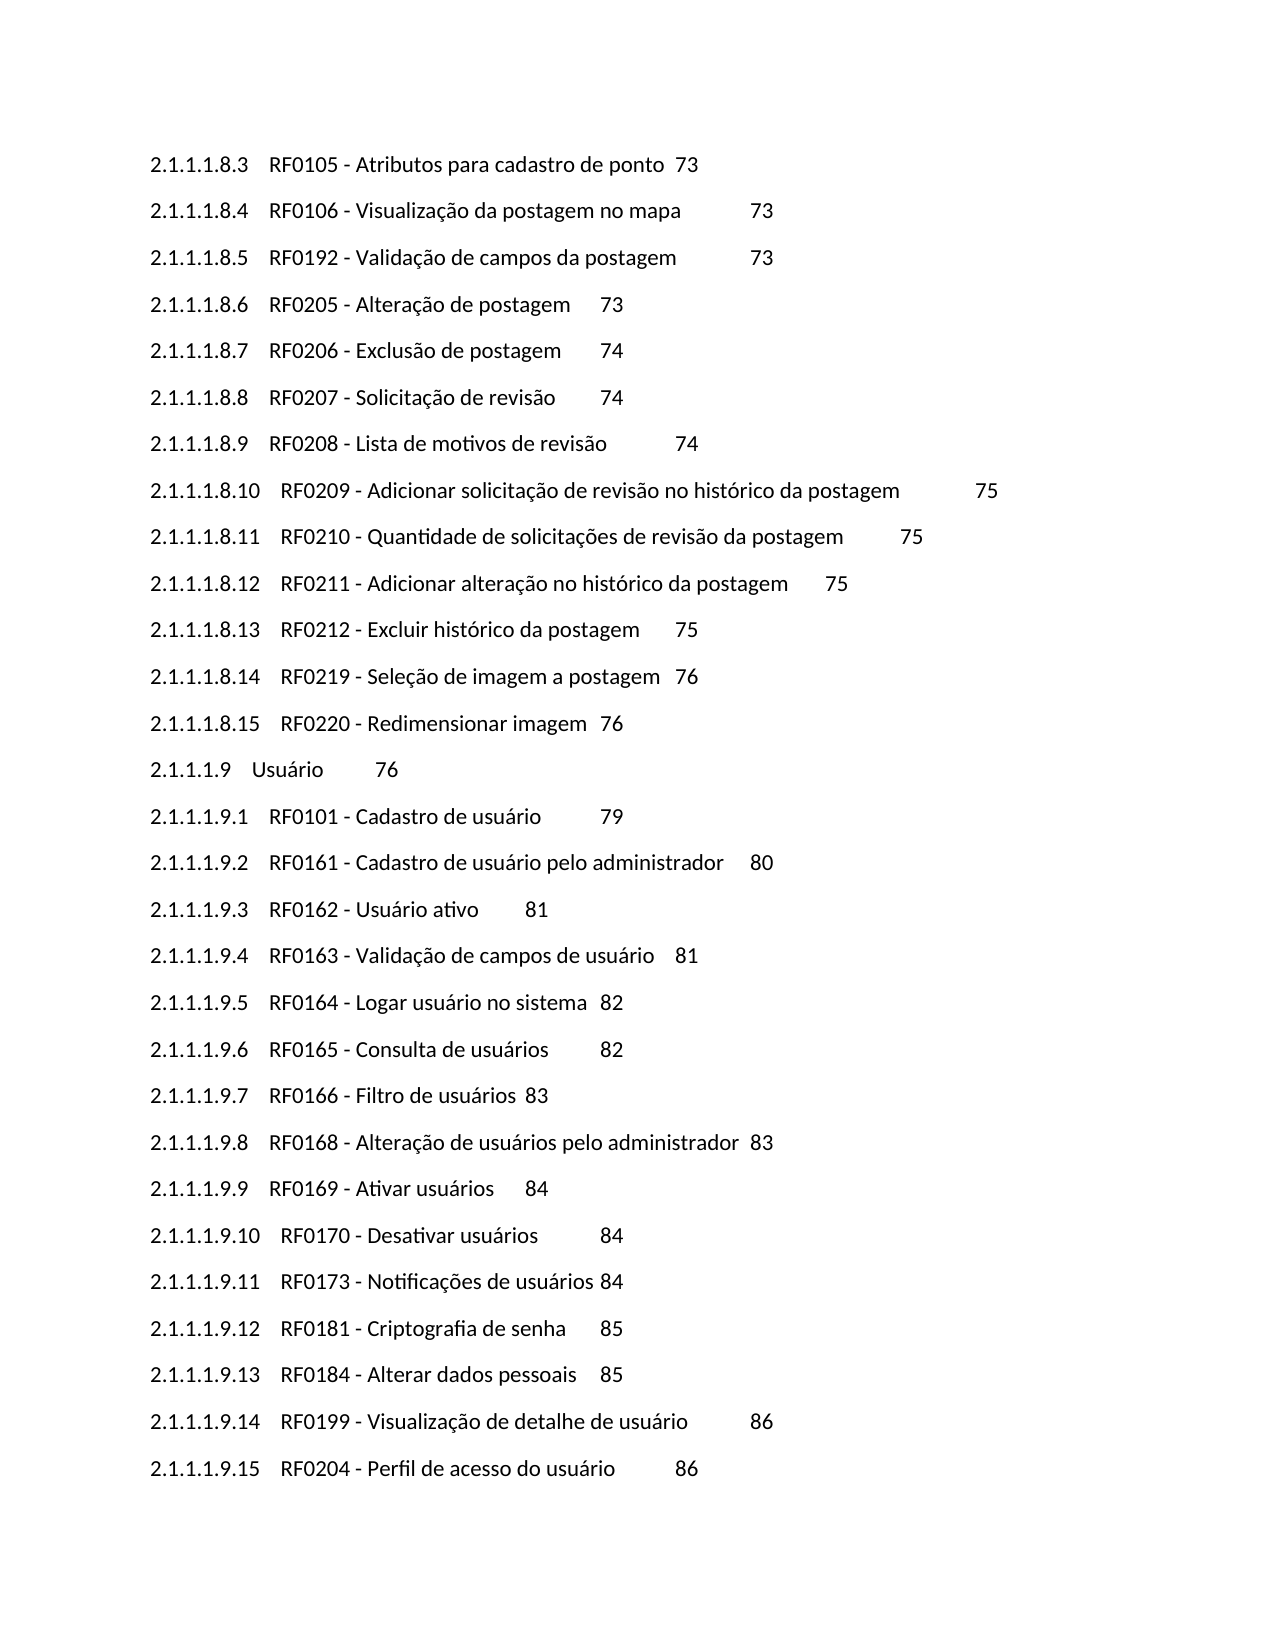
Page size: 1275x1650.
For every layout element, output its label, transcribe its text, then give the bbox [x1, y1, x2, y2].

text 2.1.1.1.8.6 RF0205 - Alteração de postagem 73 [150, 290, 1125, 318]
text 2.1.1.1.9.13 RF0184 - Alterar dados pessoais 85 [150, 1361, 1125, 1389]
text 2.1.1.1.9.14 RF0199 - Visualização de detalhe de usuário 86 [150, 1407, 1125, 1435]
text 2.1.1.1.9.3 RF0162 - Usuário ativo 81 [150, 895, 1125, 923]
text 2.1.1.1.8.11 RF0210 - Quantidade de solicitações de revisão da postagem 75 [150, 522, 1125, 551]
text 2.1.1.1.8.14 RF0219 - Seleção de imagem a postagem 76 [150, 662, 1125, 690]
text 2.1.1.1.8.13 RF0212 - Excluir histórico da postagem 75 [150, 616, 1125, 644]
text 2.1.1.1.9.8 RF0168 - Alteração de usuários pelo administrador 83 [150, 1128, 1125, 1156]
text 2.1.1.1.8.4 RF0106 - Visualização da postagem no mapa 73 [150, 197, 1125, 224]
text 2.1.1.1.9.9 RF0169 - Ativar usuários 84 [150, 1174, 1125, 1202]
text 2.1.1.1.9.4 RF0163 - Validação de campos de usuário 81 [150, 942, 1125, 969]
text 2.1.1.1.9.2 RF0161 - Cadastro de usuário pelo administrador 80 [150, 848, 1125, 876]
text 2.1.1.1.9.12 RF0181 - Criptografia de senha 85 [150, 1314, 1125, 1342]
text 2.1.1.1.9.5 RF0164 - Logar usuário no sistema 82 [150, 988, 1125, 1016]
text 2.1.1.1.8.5 RF0192 - Validação de campos da postagem 73 [150, 243, 1125, 271]
text 2.1.1.1.9.11 RF0173 - Notificações de usuários 84 [150, 1267, 1125, 1296]
text 2.1.1.1.9.7 RF0166 - Filtro de usuários 83 [150, 1081, 1125, 1109]
text 2.1.1.1.8.3 RF0105 - Atributos para cadastro de ponto 73 [150, 150, 1125, 178]
text 2.1.1.1.8.10 RF0209 - Adicionar solicitação de revisão no histórico da postagem 75 [150, 476, 1125, 504]
text 2.1.1.1.9.10 RF0170 - Desativar usuários 84 [150, 1221, 1125, 1249]
text 2.1.1.1.9.1 RF0101 - Cadastro de usuário 79 [150, 802, 1125, 830]
text 2.1.1.1.8.15 RF0220 - Redimensionar imagem 76 [150, 709, 1125, 737]
text 2.1.1.1.8.9 RF0208 - Lista de motivos de revisão 74 [150, 429, 1125, 457]
text 2.1.1.1.8.7 RF0206 - Exclusão de postagem 74 [150, 336, 1125, 364]
text 2.1.1.1.8.12 RF0211 - Adicionar alteração no histórico da postagem 75 [150, 569, 1125, 597]
text 2.1.1.1.9.15 RF0204 - Perfil de acesso do usuário 86 [150, 1454, 1125, 1482]
text 2.1.1.1.9 Usuário 76 [150, 755, 1125, 783]
text 2.1.1.1.9.6 RF0165 - Consulta de usuários 82 [150, 1035, 1125, 1063]
text 2.1.1.1.8.8 RF0207 - Solicitação de revisão 74 [150, 383, 1125, 411]
